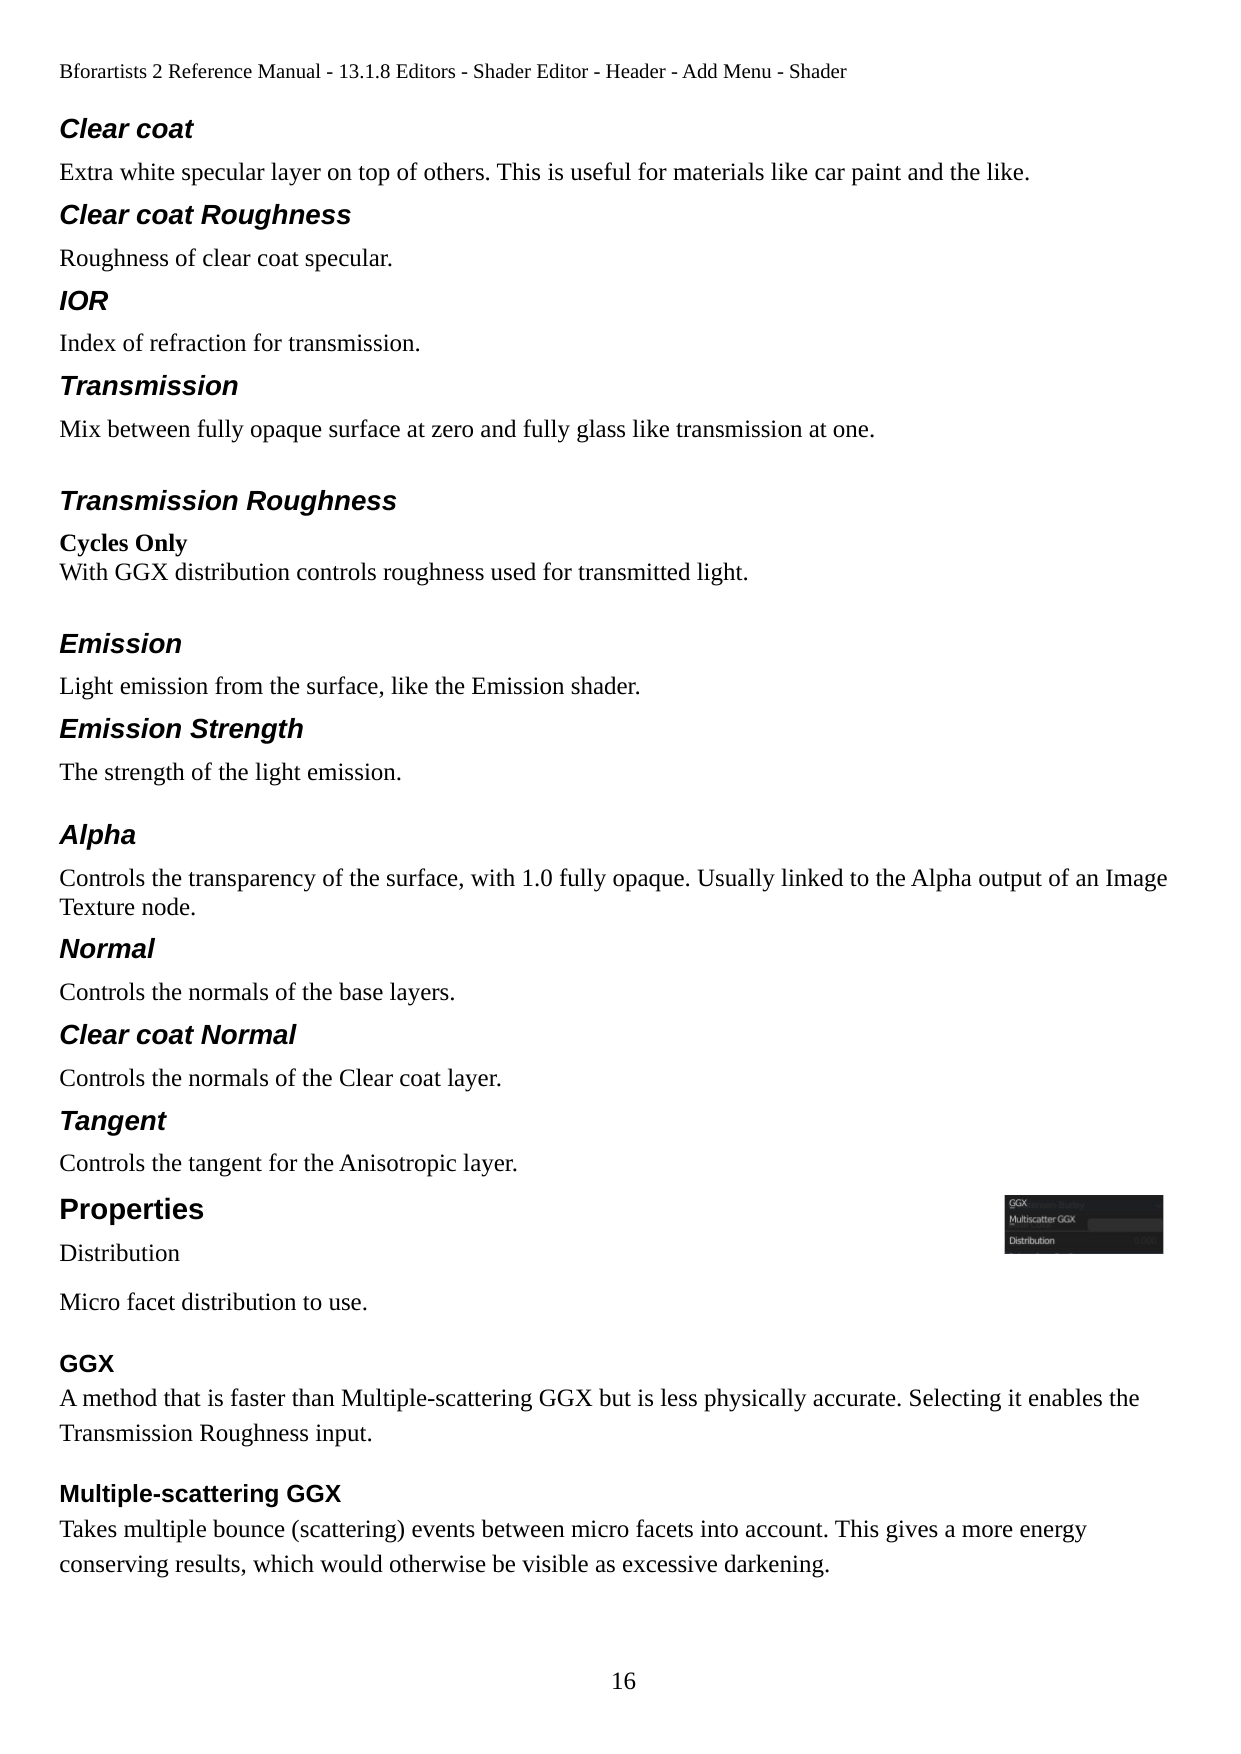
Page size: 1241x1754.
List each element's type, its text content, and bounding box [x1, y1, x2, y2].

text Mix between fully opaque surface at zero and fully glass like transmission at one. [59, 414, 1181, 443]
text Takes multiple bounce (scattering) events between micro facets into account. This gives a more energy conserving results, which would otherwise be visible as excessive darkening. [59, 1514, 1181, 1578]
text Controls the normals of the base layers. [59, 977, 1181, 1006]
text Controls the transparency of the surface, with 1.0 fully opaque. Usually linked to the Alpha output of an Image Texture node. [59, 863, 1181, 920]
text Extra white specular layer on top of others. This is useful for materials like car paint and the like. [59, 157, 1181, 186]
subtitle Tangent [59, 1104, 1181, 1136]
subtitle Transmission [59, 369, 1181, 401]
subtitle Normal [59, 933, 1181, 965]
subtitle Clear coat Roughness [59, 198, 1181, 230]
subtitle Clear coat Normal [59, 1018, 1181, 1050]
subtitle Transmission Roughness [59, 484, 1181, 516]
subtitle IOR [59, 284, 1181, 316]
text Index of refraction for transmission. [59, 328, 1181, 357]
subtitle Emission [59, 627, 1181, 659]
text Distribution [59, 1238, 1181, 1267]
text The strength of the light emission. [59, 757, 1181, 786]
text Controls the tangent for the Anisotropic layer. [59, 1148, 1181, 1177]
picture [1004, 1195, 1164, 1254]
text Roughness of clear coat specular. [59, 243, 1181, 271]
subtitle GGX [59, 1349, 1181, 1377]
text A method that is faster than Multiple-scattering GGX but is less physically accurate. Selecting it enables the Transmission Roughness input. [59, 1383, 1181, 1447]
text Controls the normals of the Clear coat layer. [59, 1063, 1181, 1092]
subtitle Properties [59, 1192, 1181, 1226]
text Cycles Only [59, 528, 1181, 557]
subtitle Clear coat [59, 113, 1181, 144]
text Micro facet distribution to use. [59, 1287, 1181, 1316]
subtitle Emission Strength [59, 713, 1181, 744]
subtitle Alpha [59, 818, 1181, 850]
text Light emission from the surface, like the Emission shader. [59, 671, 1181, 700]
text With GGX distribution controls roughness used for transmitted light. [59, 557, 1181, 586]
subtitle Multiple-scattering GGX [59, 1479, 1181, 1508]
